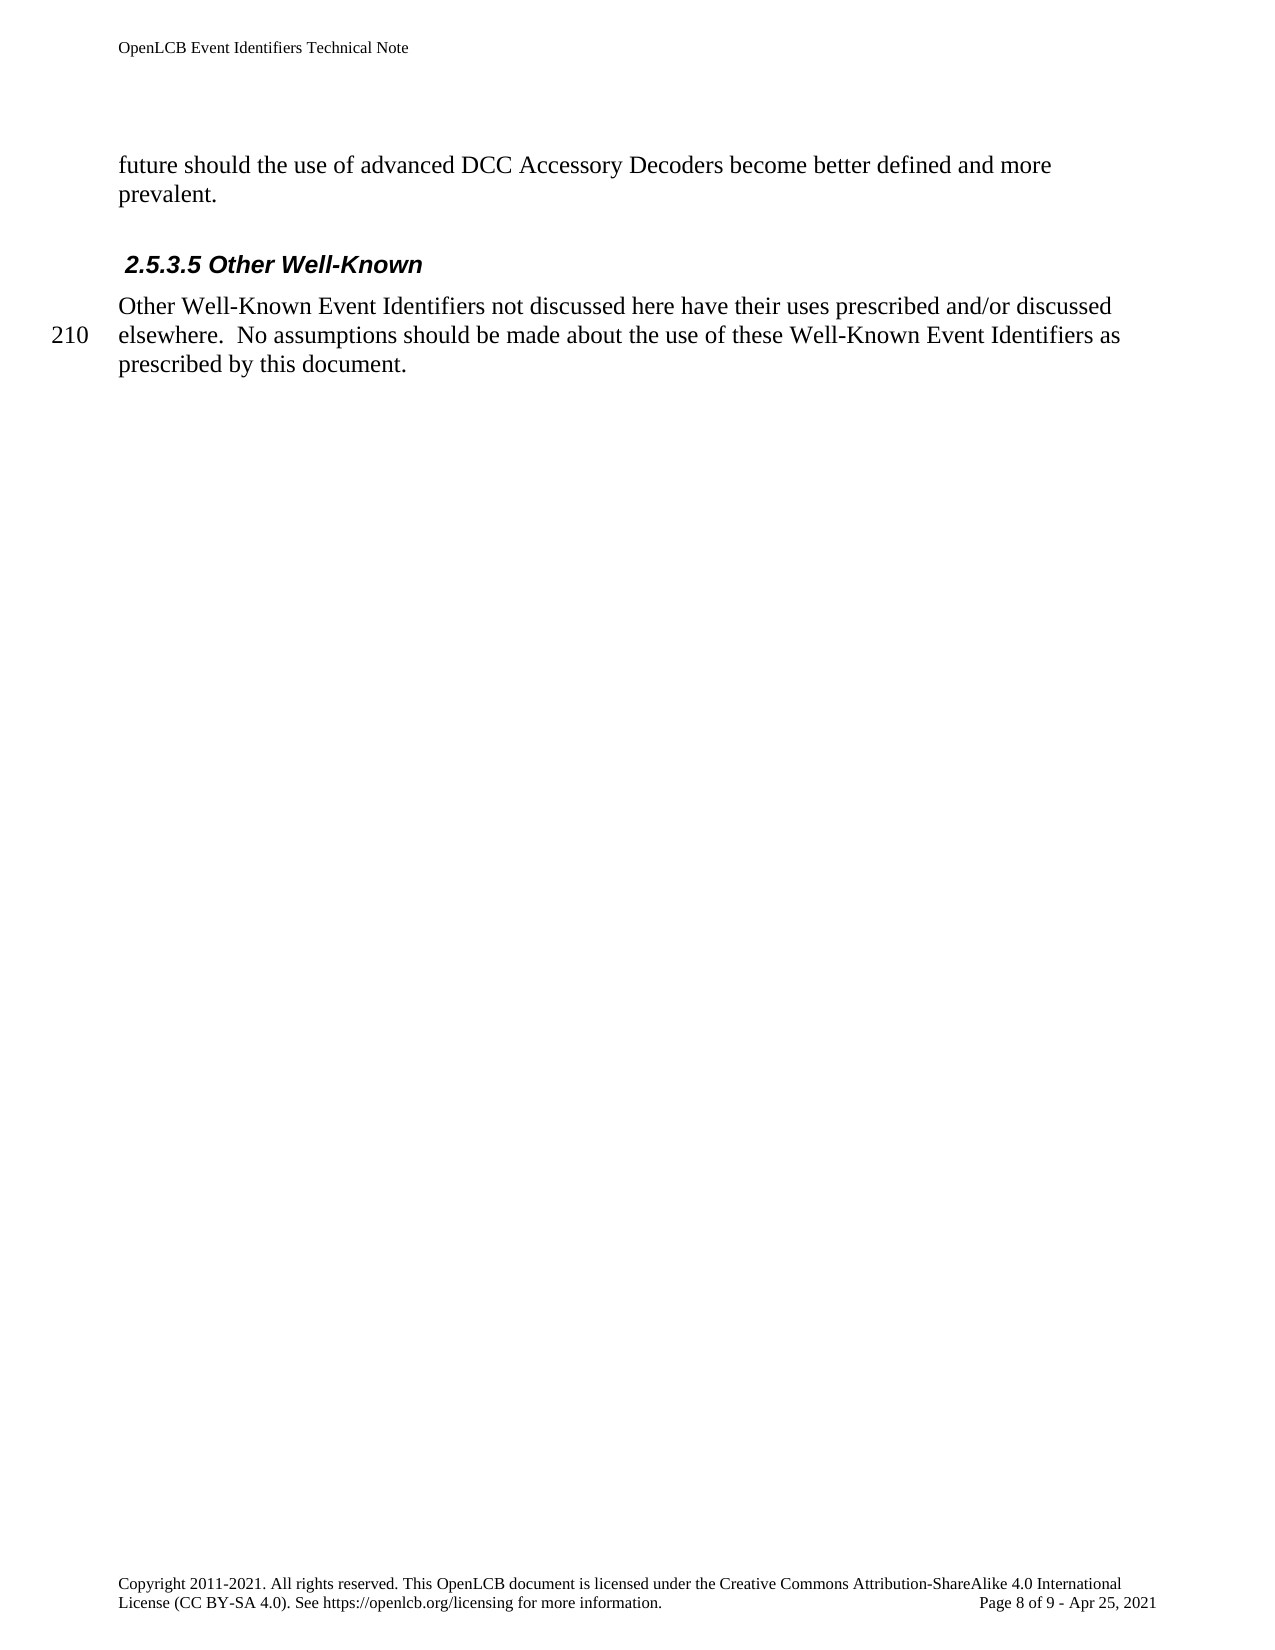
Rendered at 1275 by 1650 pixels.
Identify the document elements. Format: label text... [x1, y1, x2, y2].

text Other Well-Known Event Identifiers not discussed here have their uses prescribed and/or discussed elsewhere. No assumptions should be made about the use of these Well-Known Event Identifiers as prescribed by this document. [118, 291, 1157, 377]
subtitle Other Well-Known [118, 250, 1157, 279]
text future should the use of advanced DCC Accessory Decoders become better defined and more prevalent. [118, 150, 1157, 207]
